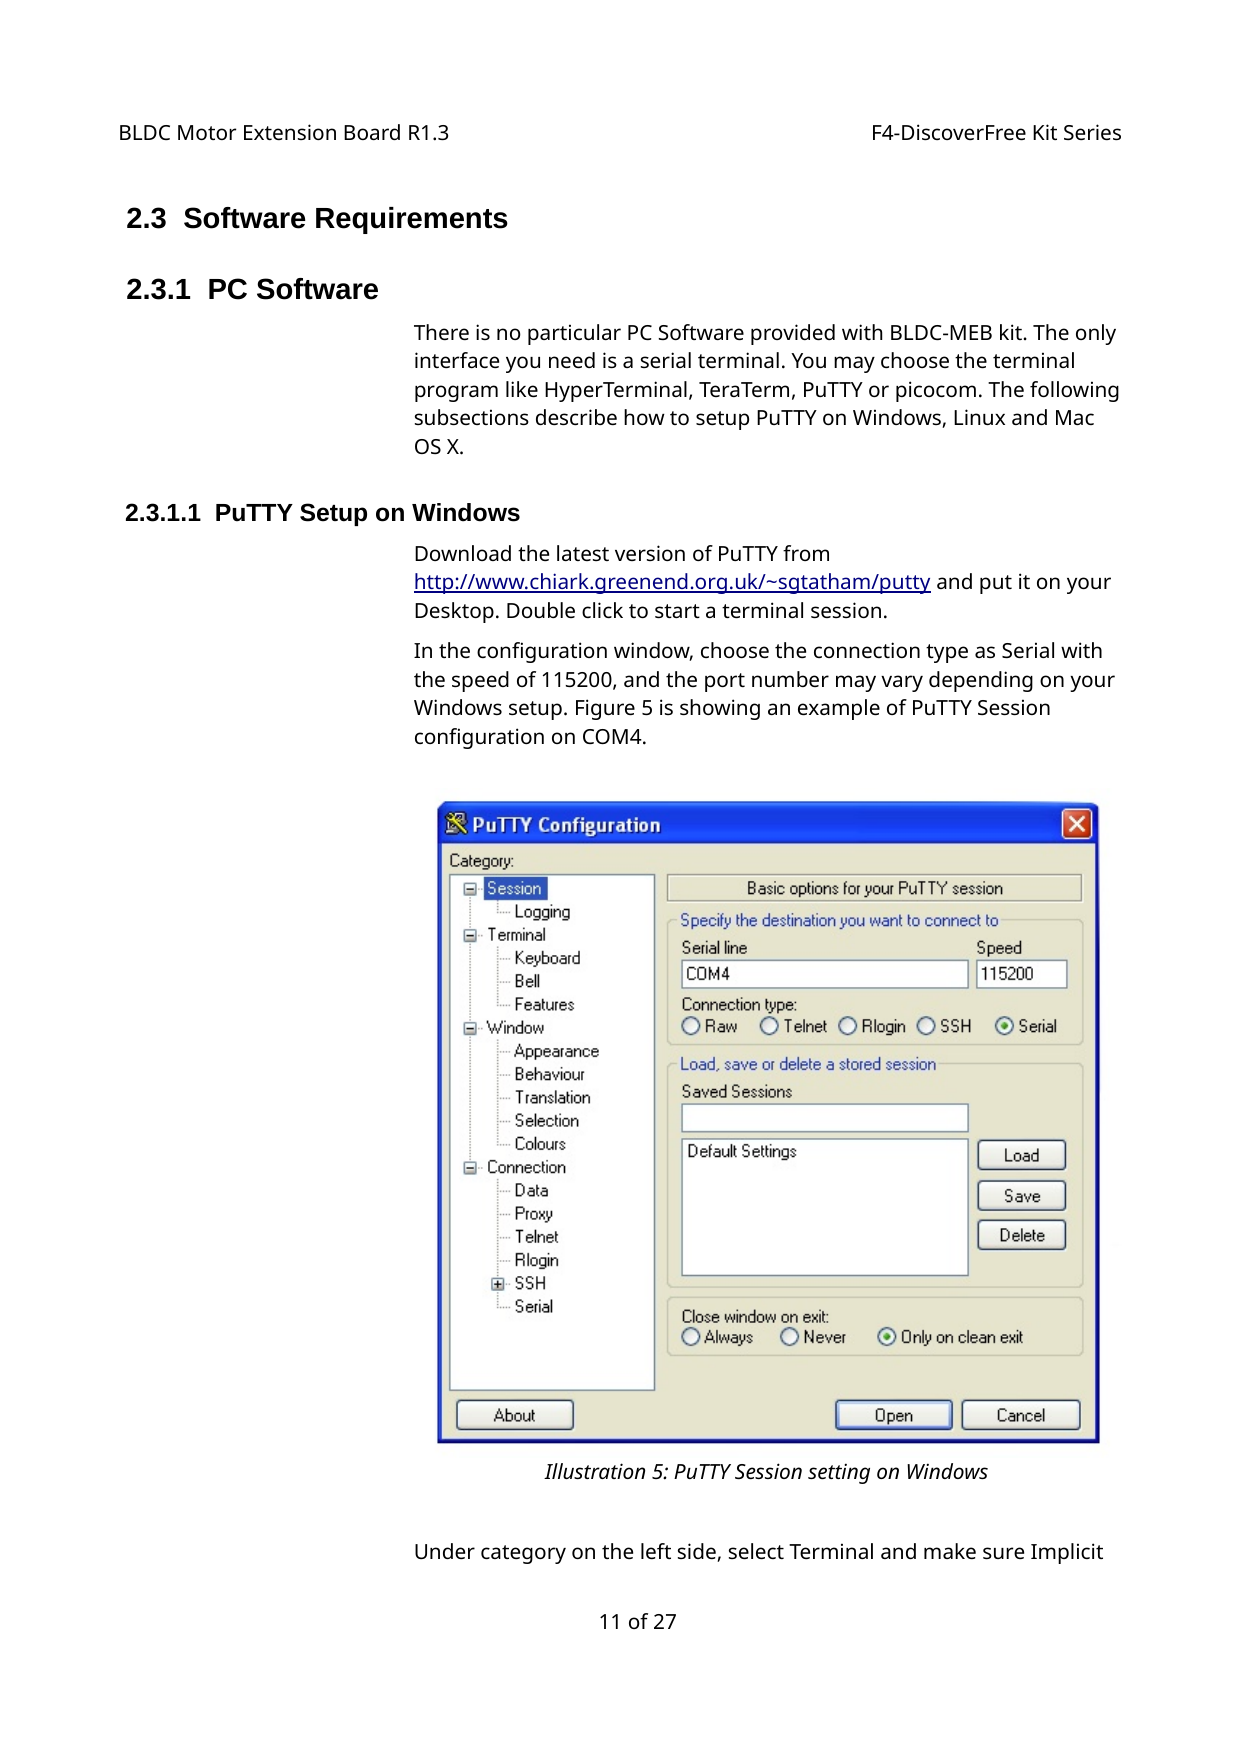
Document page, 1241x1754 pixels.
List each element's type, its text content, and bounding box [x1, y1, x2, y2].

picture [413, 788, 1123, 1458]
text In the configuration window, choose the connection type as Serial with the speed of 115200, and the port number may vary depending on your Windows setup. Figure 5 is showing an example of PuTTY Session configuration on COM4. [413, 637, 1122, 750]
subtitle PC Software [118, 272, 1122, 306]
text Download the latest version of PuTTY from http://www.chiark.greenend.org.uk/~sgtatham/putty and put it on your Desktop. Double click to start a terminal session. [413, 539, 1122, 624]
subtitle PuTTY Setup on Windows [118, 498, 1122, 526]
text There is no particular PC Software provided with BLDC-MEB kit. The only interface you need is a serial terminal. You may choose the terminal program like HyperTerminal, TeraTerm, PuTTY or picocom. The following subsections describe how to setup PuTTY on Windows, Linux and Mac OS X. [413, 318, 1122, 460]
text Illustration 5: PuTTY Session setting on Windows [413, 1458, 1122, 1486]
subtitle Software Requirements [118, 201, 1122, 234]
text Under category on the left side, select Terminal and make sure Implicit [413, 1537, 1122, 1565]
